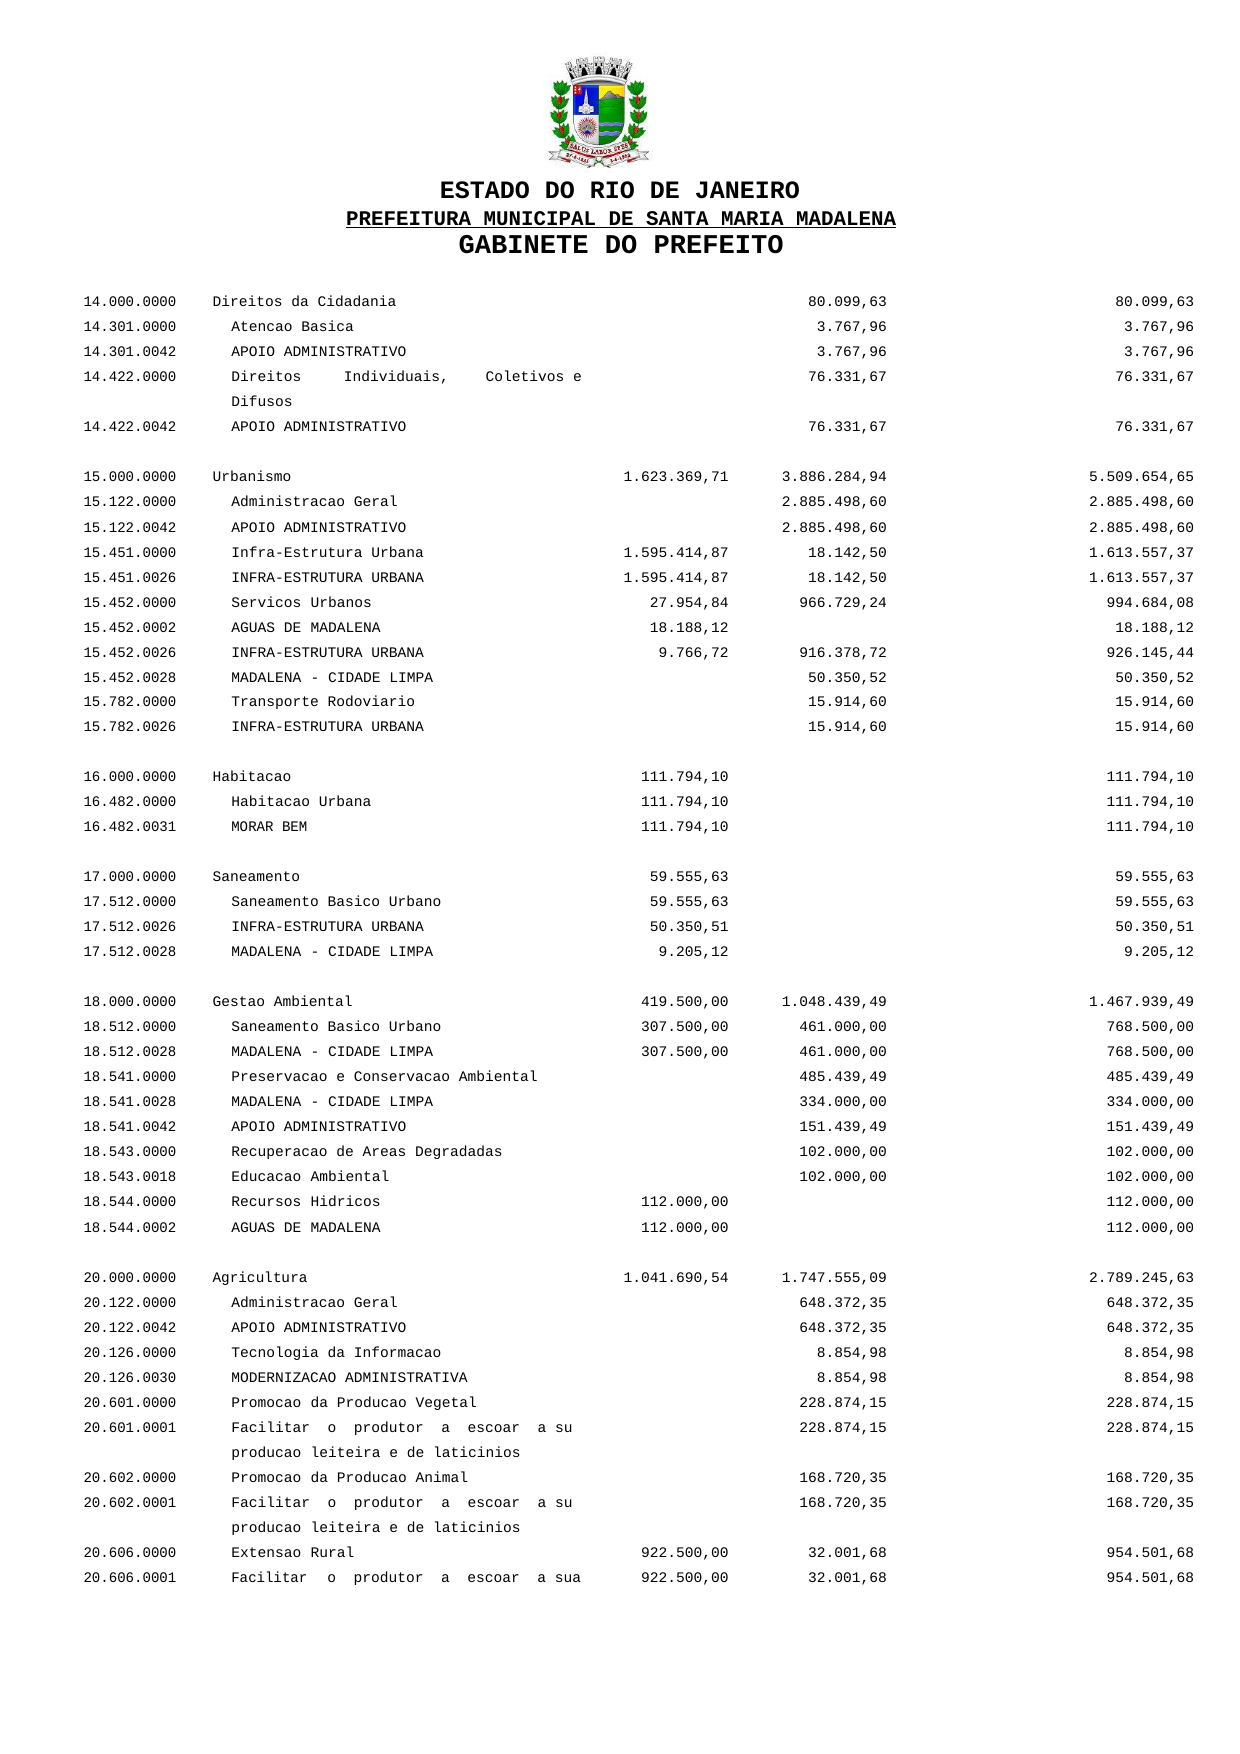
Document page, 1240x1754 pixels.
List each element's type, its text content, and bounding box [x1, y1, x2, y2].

table_cell 334.000,00 [748, 1085, 983, 1110]
table_cell Administracao Geral [192, 1285, 598, 1310]
table_cell MODERNIZACAO ADMINISTRATIVA [192, 1360, 598, 1385]
table_cell 768.500,00 [983, 1010, 1194, 1035]
table_cell [598, 685, 748, 710]
table_cell 8.854,98 [983, 1335, 1194, 1360]
table_cell 112.000,00 [598, 1185, 748, 1210]
table_cell 59.555,63 [983, 885, 1194, 910]
table_cell [598, 660, 748, 685]
table_cell 916.378,72 [748, 635, 983, 660]
table_cell Servicos [192, 585, 310, 610]
table_cell 15.914,60 [983, 710, 1194, 735]
table_cell Extensao [192, 1535, 310, 1560]
table_cell 17.512.0028 [73, 935, 192, 960]
table_cell [748, 1210, 983, 1235]
table_cell Gestao Ambiental [192, 960, 598, 1010]
table_cell - CIDADE LIMPA [310, 660, 598, 685]
table_cell INFRA-ESTRUTURA URBANA [192, 710, 598, 735]
table_cell 168.720,35 [983, 1485, 1194, 1510]
table_cell 922.500,00 [598, 1560, 748, 1585]
table_cell Coletivos e [467, 360, 689, 385]
table_cell 228.874,15 [983, 1410, 1194, 1435]
table_cell [983, 1435, 1194, 1460]
table_cell 768.500,00 [983, 1035, 1194, 1060]
table_cell 15.452.0002 [73, 610, 192, 635]
table_cell 1.613.557,37 [983, 535, 1194, 560]
table_header 76.331,67 [748, 419, 983, 435]
table_cell 18.188,12 [598, 610, 748, 635]
table_cell [748, 1510, 983, 1535]
table_cell AGUAS DE [192, 610, 310, 635]
table_cell 15.451.0026 [73, 560, 192, 585]
table_cell [73, 1435, 192, 1460]
table_cell 20.606.0000 [73, 1535, 192, 1560]
table_cell [598, 1110, 748, 1135]
table_cell 485.439,49 [983, 1060, 1194, 1085]
table_cell 18.543.0018 [73, 1160, 192, 1185]
table_cell 18.541.0042 [73, 1110, 192, 1135]
table_cell 14.301.0042 [73, 335, 192, 360]
table_header 76.331,67 [983, 419, 1194, 435]
table_cell 648.372,35 [983, 1285, 1194, 1310]
table_cell Preservacao e Conservacao Ambiental [192, 1060, 598, 1085]
table_cell 102.000,00 [983, 1160, 1194, 1185]
table_cell 32.001,68 [748, 1560, 983, 1585]
table_cell 8.854,98 [748, 1360, 983, 1385]
table_cell INFRA-ESTRUTURA URBANA [192, 635, 598, 660]
table_cell 648.372,35 [748, 1285, 983, 1310]
table_cell Urbanismo [192, 435, 310, 485]
table_cell o produtor a escoar a sua [310, 1560, 598, 1585]
table_cell Saneamento [192, 835, 310, 885]
table_cell 15.914,60 [748, 685, 983, 710]
table_cell 111.794,10 [598, 810, 748, 835]
table_cell da Producao Animal [310, 1460, 598, 1485]
table_cell 3.767,96 [996, 310, 1194, 335]
table_cell 18.544.0002 [73, 1210, 192, 1235]
table_cell 168.720,35 [983, 1460, 1194, 1485]
table_cell INFRA-ESTRUTURA URBANA [192, 560, 598, 585]
table_cell Difusos [192, 385, 323, 410]
table_cell [598, 1335, 748, 1360]
table_cell 9.205,12 [983, 935, 1194, 960]
table_header 14.000.0000 [73, 294, 192, 310]
table_cell 954.501,68 [983, 1535, 1194, 1560]
table_cell 151.439,49 [748, 1110, 983, 1135]
table_cell [690, 385, 996, 410]
table_cell 15.452.0028 [73, 660, 192, 685]
table_cell - CIDADE LIMPA [310, 1085, 598, 1110]
table_cell 59.555,63 [598, 835, 748, 885]
table_cell Promocao [192, 1460, 310, 1485]
table_cell 14.422.0000 [73, 360, 192, 385]
table_cell 9.205,12 [598, 935, 748, 960]
table_cell [598, 710, 748, 735]
table_cell 111.794,10 [598, 785, 748, 810]
table_cell [467, 385, 689, 410]
table_cell producao [192, 1435, 310, 1460]
table_cell Facilitar [192, 1560, 310, 1585]
table_cell [598, 1135, 748, 1160]
table_cell 15.451.0000 [73, 535, 192, 560]
table_cell 111.794,10 [598, 735, 748, 785]
table_cell 18.543.0000 [73, 1135, 192, 1160]
table_cell 20.000.0000 [73, 1235, 192, 1285]
table_cell [748, 735, 983, 785]
table_cell 76.331,67 [690, 360, 996, 385]
table_cell 18.142,50 [748, 535, 983, 560]
table_cell 59.555,63 [983, 835, 1194, 885]
table_cell [598, 1410, 748, 1435]
table_cell [73, 385, 192, 410]
table_cell [598, 1385, 748, 1410]
table_cell 15.782.0000 [73, 685, 192, 710]
table_cell 20.122.0042 [73, 1310, 192, 1335]
table_cell 2.885.498,60 [748, 485, 983, 510]
table_cell MADALENA [310, 1210, 598, 1235]
table_cell [748, 910, 983, 935]
table_cell APOIO ADMINISTRATIVO [192, 335, 467, 360]
table_cell 954.501,68 [983, 1560, 1194, 1585]
table_cell INFRA-ESTRUTURA URBANA [192, 910, 598, 935]
table_cell 15.122.0042 [73, 510, 192, 535]
table_cell 102.000,00 [748, 1160, 983, 1185]
table_cell 151.439,49 [983, 1110, 1194, 1135]
table_cell 15.452.0026 [73, 635, 192, 660]
table_header 80.099,63 [690, 294, 996, 310]
table_cell 17.000.0000 [73, 835, 192, 885]
table_cell 15.914,60 [748, 710, 983, 735]
table_cell 3.767,96 [690, 335, 996, 360]
table_cell [598, 1510, 748, 1535]
table_cell 15.122.0000 [73, 485, 192, 510]
table_cell 20.606.0001 [73, 1560, 192, 1585]
table_cell 3.886.284,94 [748, 435, 983, 485]
table_cell 27.954,84 [598, 585, 748, 610]
table_cell 18.541.0028 [73, 1085, 192, 1110]
table_cell Educacao [192, 1160, 310, 1185]
table_cell Hidricos [310, 1185, 598, 1210]
table_cell 17.512.0000 [73, 885, 192, 910]
table_cell 2.885.498,60 [748, 510, 983, 535]
table_cell 18.000.0000 [73, 960, 192, 1010]
table_cell Transporte Rodoviario [192, 685, 598, 710]
table_cell 1.041.690,54 [598, 1235, 748, 1285]
table_cell Habitacao Urbana [192, 785, 598, 810]
table_cell 16.000.0000 [73, 735, 192, 785]
table_cell 20.601.0001 [73, 1410, 192, 1435]
table_cell [310, 835, 598, 885]
table_cell 50.350,52 [748, 660, 983, 685]
table_cell [598, 510, 748, 535]
table_cell 111.794,10 [983, 785, 1194, 810]
table_cell Saneamento Basico Urbano [192, 885, 598, 910]
table_cell 18.142,50 [748, 560, 983, 585]
table_cell 17.512.0026 [73, 910, 192, 935]
table_cell [598, 1285, 748, 1310]
table_cell 9.766,72 [598, 635, 748, 660]
table_cell [983, 1510, 1194, 1535]
table_cell [748, 1435, 983, 1460]
table_cell [310, 435, 598, 485]
table_cell [467, 310, 689, 335]
table_cell 112.000,00 [983, 1210, 1194, 1235]
table_cell Atencao Basica [192, 310, 467, 335]
table_cell 20.126.0030 [73, 1360, 192, 1385]
table_header APOIO ADMINISTRATIVO [192, 419, 598, 435]
table_cell 112.000,00 [983, 1185, 1194, 1210]
table_cell 228.874,15 [748, 1410, 983, 1435]
table_cell [996, 385, 1194, 410]
table_cell 20.601.0000 [73, 1385, 192, 1410]
table_cell Direitos [192, 360, 323, 385]
table_cell MADALENA [310, 610, 598, 635]
table_cell 168.720,35 [748, 1460, 983, 1485]
table_cell 461.000,00 [748, 1010, 983, 1035]
table_cell 20.122.0000 [73, 1285, 192, 1310]
table_cell 20.126.0000 [73, 1335, 192, 1360]
table_cell 112.000,00 [598, 1210, 748, 1235]
table_cell 461.000,00 [748, 1035, 983, 1060]
table_cell [748, 810, 983, 835]
table_cell 50.350,51 [598, 910, 748, 935]
table_cell 2.885.498,60 [983, 485, 1194, 510]
table_cell Habitacao [192, 735, 310, 785]
table_cell MADALENA [192, 660, 310, 685]
table_header Direitos da Cidadania [192, 294, 467, 310]
table_cell [598, 1485, 748, 1510]
table_cell [598, 1060, 748, 1085]
table_cell 14.301.0000 [73, 310, 192, 335]
table_cell APOIO ADMINISTRATIVO [192, 1110, 598, 1135]
table_cell [748, 1185, 983, 1210]
table_cell da Producao Vegetal [310, 1385, 598, 1410]
table_cell MORAR BEM [192, 810, 310, 835]
table_cell [748, 610, 983, 635]
table_cell 1.747.555,09 [748, 1235, 983, 1285]
table_cell 2.885.498,60 [983, 510, 1194, 535]
table_header 14.422.0042 [73, 419, 192, 435]
table_cell 20.602.0001 [73, 1485, 192, 1510]
table_cell leiteira e de laticinios [310, 1510, 598, 1535]
table_cell 1.595.414,87 [598, 560, 748, 585]
table_cell 1.623.369,71 [598, 435, 748, 485]
table_cell APOIO ADMINISTRATIVO [192, 510, 598, 535]
table_cell 648.372,35 [748, 1310, 983, 1335]
table_cell 76.331,67 [996, 360, 1194, 385]
table_cell [598, 1160, 748, 1185]
table_cell Rural [310, 1535, 598, 1560]
table_cell [748, 785, 983, 810]
table_cell [73, 1510, 192, 1535]
table_cell Individuais, [323, 360, 467, 385]
table_cell 20.602.0000 [73, 1460, 192, 1485]
table_cell [310, 810, 598, 835]
table_cell 419.500,00 [598, 960, 748, 1010]
table_cell [598, 485, 748, 510]
table_cell [748, 835, 983, 885]
table_cell [310, 735, 598, 785]
table_cell MADALENA [192, 935, 310, 960]
table_cell 994.684,08 [983, 585, 1194, 610]
table_cell 1.048.439,49 [748, 960, 983, 1010]
table_cell Promocao [192, 1385, 310, 1410]
table_cell 334.000,00 [983, 1085, 1194, 1110]
table_cell leiteira e de laticinios [310, 1435, 598, 1460]
table_cell 3.767,96 [690, 310, 996, 335]
table_cell 18.544.0000 [73, 1185, 192, 1210]
table_cell [748, 885, 983, 910]
table_cell Urbanos [310, 585, 598, 610]
table_cell 16.482.0031 [73, 810, 192, 835]
table_cell 8.854,98 [983, 1360, 1194, 1385]
table_cell 922.500,00 [598, 1535, 748, 1560]
table_cell 307.500,00 [598, 1010, 748, 1035]
table_cell 926.145,44 [983, 635, 1194, 660]
table_cell Administracao Geral [192, 485, 598, 510]
table_cell 15.452.0000 [73, 585, 192, 610]
table_cell Infra-Estrutura Urbana [192, 535, 598, 560]
table_cell 15.782.0026 [73, 710, 192, 735]
table_cell 1.613.557,37 [983, 560, 1194, 585]
table_cell 18.188,12 [983, 610, 1194, 635]
table_header [598, 419, 748, 435]
table_cell 111.794,10 [983, 735, 1194, 785]
table_cell 5.509.654,65 [983, 435, 1194, 485]
table_cell 111.794,10 [983, 810, 1194, 835]
table_cell 102.000,00 [748, 1135, 983, 1160]
table_cell 32.001,68 [748, 1535, 983, 1560]
table_cell 59.555,63 [598, 885, 748, 910]
table_cell 1.595.414,87 [598, 535, 748, 560]
table_cell 648.372,35 [983, 1310, 1194, 1335]
table_cell 18.541.0000 [73, 1060, 192, 1085]
table_cell 18.512.0000 [73, 1010, 192, 1035]
table_cell [598, 1460, 748, 1485]
table_cell 50.350,51 [983, 910, 1194, 935]
table_cell Ambiental [310, 1160, 598, 1185]
table_header 80.099,63 [996, 294, 1194, 310]
table_cell Agricultura [192, 1235, 310, 1285]
table_cell 1.467.939,49 [983, 960, 1194, 1010]
text ESTADO DO RIO DE JANEIRO [439, 178, 1194, 206]
table_cell 3.767,96 [996, 335, 1194, 360]
table_cell [598, 1435, 748, 1460]
table_cell producao [192, 1510, 310, 1535]
table_cell 50.350,52 [983, 660, 1194, 685]
table_cell Facilitar o produtor a escoar a su [192, 1485, 598, 1510]
table_cell [310, 1235, 598, 1285]
table_cell 102.000,00 [983, 1135, 1194, 1160]
table_cell 228.874,15 [748, 1385, 983, 1410]
table_cell 2.789.245,63 [983, 1235, 1194, 1285]
table_cell 485.439,49 [748, 1060, 983, 1085]
table_cell [323, 385, 467, 410]
table_cell MADALENA [192, 1085, 310, 1110]
table_cell Saneamento Basico Urbano [192, 1010, 598, 1035]
table_cell 966.729,24 [748, 585, 983, 610]
table_cell Recursos [192, 1185, 310, 1210]
table_cell - CIDADE LIMPA [310, 935, 598, 960]
table_header [467, 294, 689, 310]
text PREFEITURA MUNICIPAL DE SANTA MARIA MADALENA [346, 206, 1194, 230]
table_cell 168.720,35 [748, 1485, 983, 1510]
table_cell 228.874,15 [983, 1385, 1194, 1410]
table_cell 18.512.0028 [73, 1035, 192, 1060]
table_cell [598, 1310, 748, 1335]
text GABINETE DO PREFEITO [458, 230, 1194, 260]
table_cell APOIO ADMINISTRATIVO [192, 1310, 598, 1335]
table_cell Recuperacao de Areas Degradadas [192, 1135, 598, 1160]
table_cell AGUAS DE [192, 1210, 310, 1235]
table_cell 16.482.0000 [73, 785, 192, 810]
table_cell 15.914,60 [983, 685, 1194, 710]
table_cell 8.854,98 [748, 1335, 983, 1360]
table_cell [598, 1085, 748, 1110]
table_cell 15.000.0000 [73, 435, 192, 485]
table_cell - CIDADE LIMPA [310, 1035, 598, 1060]
table_cell 307.500,00 [598, 1035, 748, 1060]
table_cell [748, 935, 983, 960]
table_cell [467, 335, 689, 360]
table_cell Facilitar o produtor a escoar a su [192, 1410, 598, 1435]
table_cell Tecnologia da Informacao [192, 1335, 598, 1360]
table_cell MADALENA [192, 1035, 310, 1060]
table_cell [598, 1360, 748, 1385]
